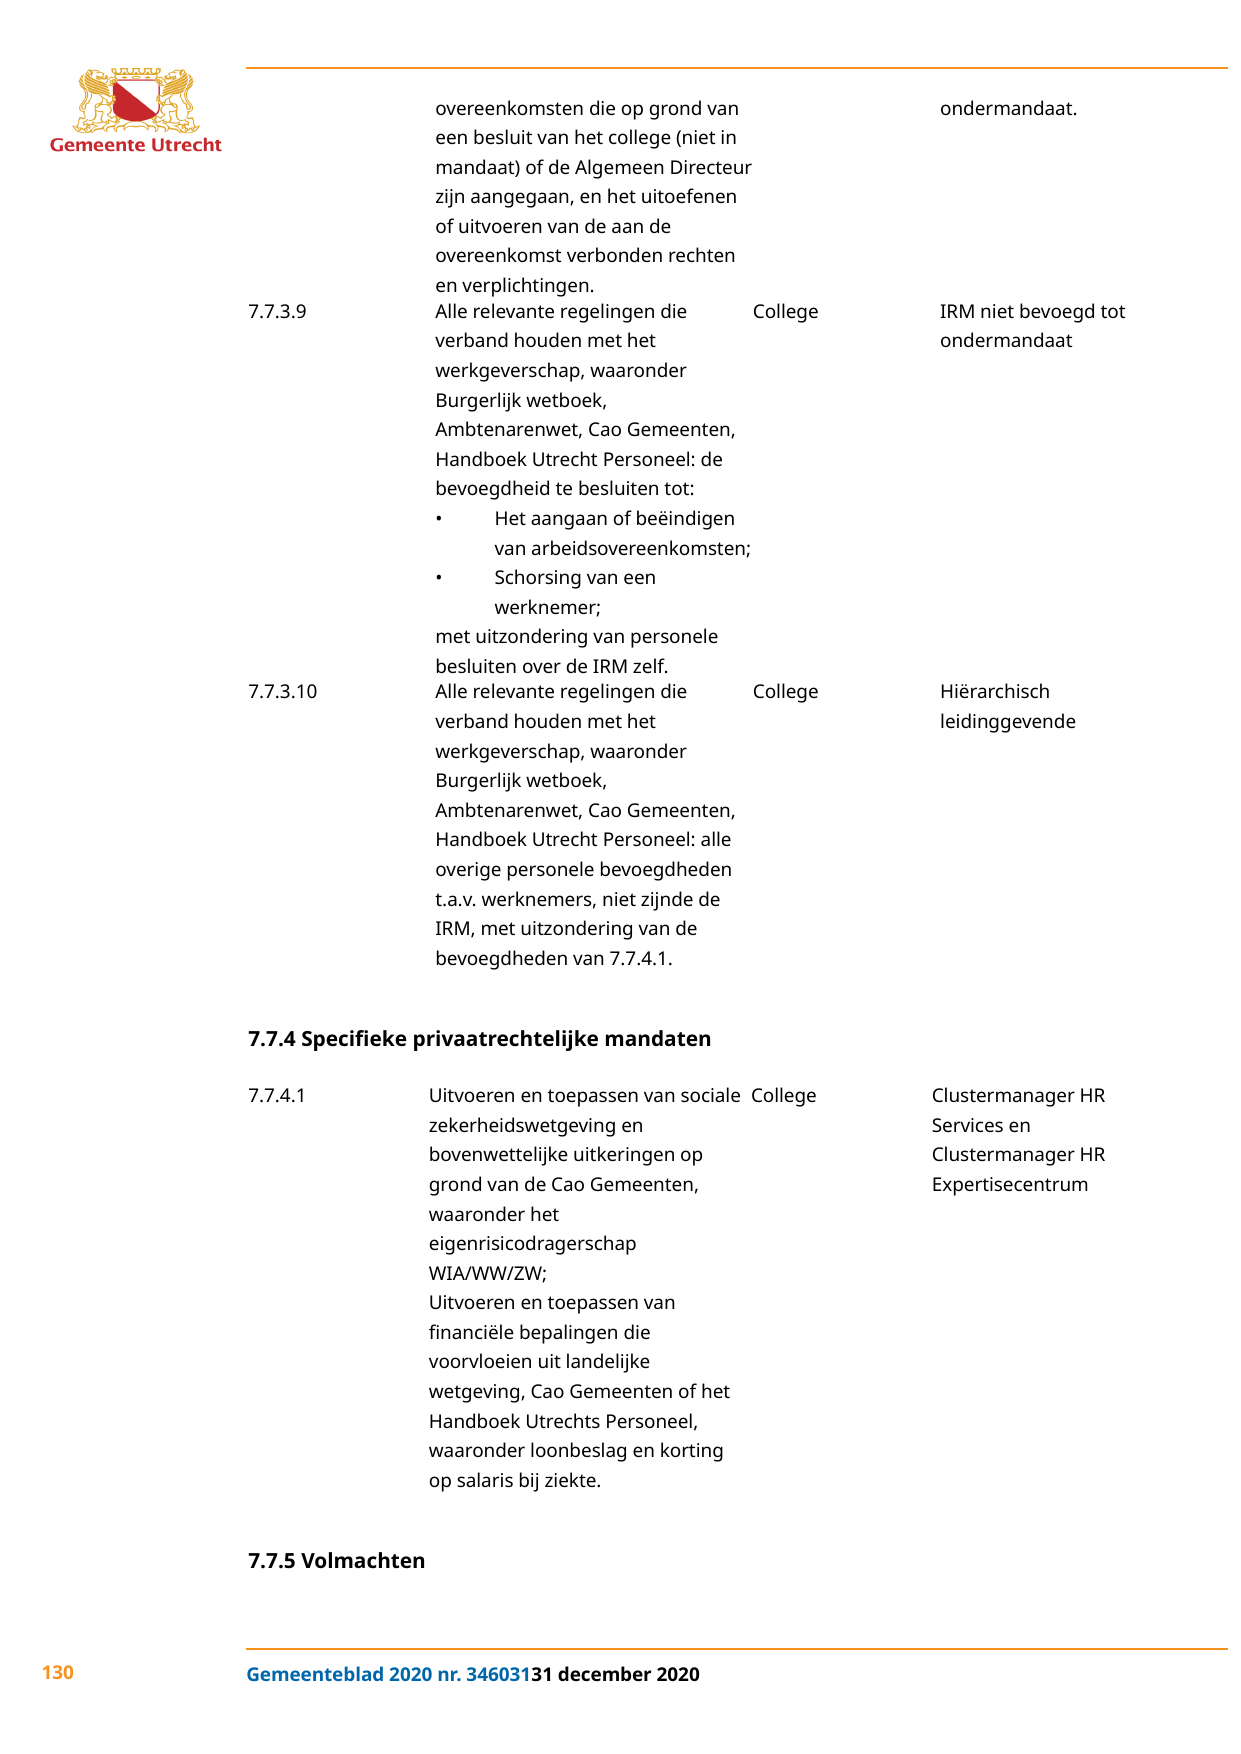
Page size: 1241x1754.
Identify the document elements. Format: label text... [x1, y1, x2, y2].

table_cell ondermandaat. [940, 95, 1152, 298]
table_cell IRM niet bevoegd tot ondermandaat [940, 298, 1152, 679]
table_cell Alle relevante regelingen die verband houden met het werkgeverschap, waaronder Burgerlijk wetboek, Ambtenarenwet, Cao Gemeenten, Handboek Utrecht Personeel: alle overige personele bevoegdheden t.a.v. werknemers, niet zijnde de IRM, met uitzondering van de bevoegdheden van 7.7.4.1. [435, 679, 753, 971]
table_cell 7.7.3.10 [248, 679, 435, 971]
table_cell Alle relevante regelingen die verband houden met het werkgeverschap, waaronder Burgerlijk wetboek, Ambtenarenwet, Cao Gemeenten, Handboek Utrecht Personeel: de bevoegdheid te besluiten tot: Het aangaan of beëindigen van arbeidsovereenkomsten; Schorsing van een werknemer; met uitzondering van personele besluiten over de IRM zelf. [435, 298, 753, 679]
table_cell overeenkomsten die op grond van een besluit van het college (niet in mandaat) of de Algemeen Directeur zijn aangegaan, en het uitoefenen of uitvoeren van de aan de overeenkomst verbonden rechten en verplichtingen. [435, 95, 753, 298]
text 7.7.5 Volmachten [248, 1546, 1152, 1575]
table_header 7.7.4.1 [248, 1083, 429, 1493]
table_header College [751, 1083, 932, 1493]
table_cell [753, 95, 940, 298]
table_cell College [753, 298, 940, 679]
table_cell 7.7.3.9 [248, 298, 435, 679]
table_cell [248, 95, 435, 298]
text 7.7.4 Specifieke privaatrechtelijke mandaten [248, 1024, 1152, 1053]
table_cell College [753, 679, 940, 971]
table_header Uitvoeren en toepassen van sociale zekerheidswetgeving en bovenwettelijke uitkeringen op grond van de Cao Gemeenten, waaronder het eigenrisicodragerschap WIA/WW/ZW; Uitvoeren en toepassen van financiële bepalingen die voorvloeien uit landelijke wetgeving, Cao Gemeenten of het Handboek Utrechts Personeel, waaronder loonbeslag en korting op salaris bij ziekte. [429, 1083, 751, 1493]
table_cell Hiërarchisch leidinggevende [940, 679, 1152, 971]
picture [41, 47, 231, 172]
table_header Clustermanager HR Services en Clustermanager HR Expertisecentrum [932, 1083, 1152, 1493]
